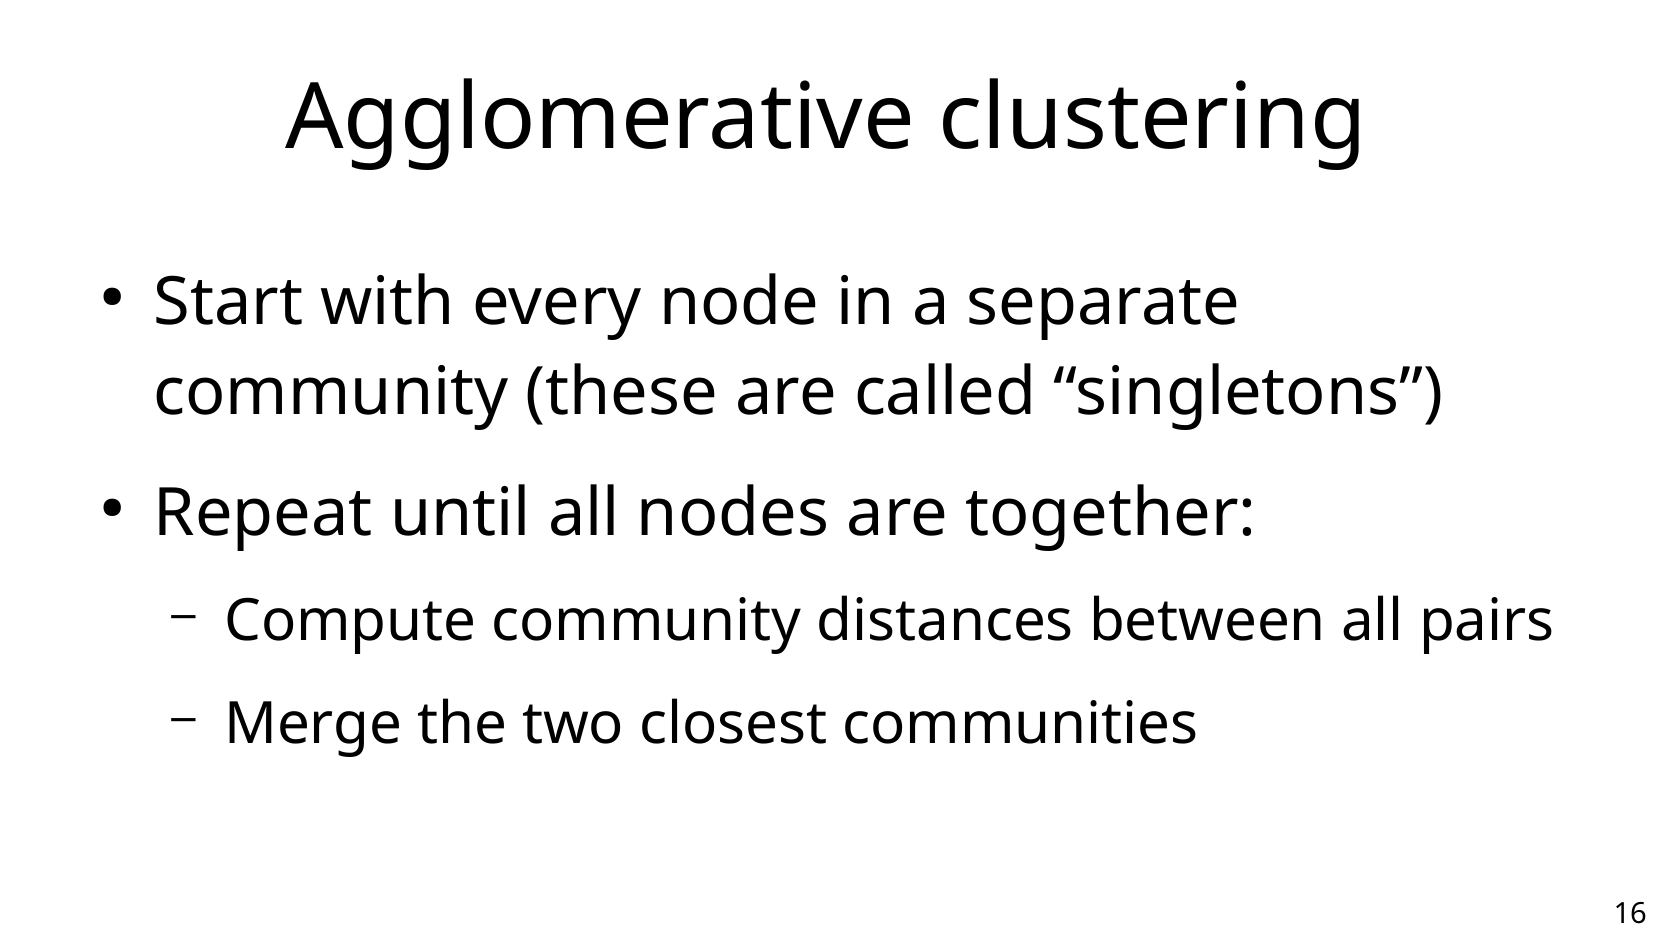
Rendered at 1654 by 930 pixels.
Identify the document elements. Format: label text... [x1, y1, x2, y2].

list Start with every node in a separate community (these are called “singletons”) Repeat until all nodes are together: Compute community distances between all pairs Merge the two closest communities [82, 252, 1571, 793]
title Agglomerative clustering [82, 1, 1571, 225]
